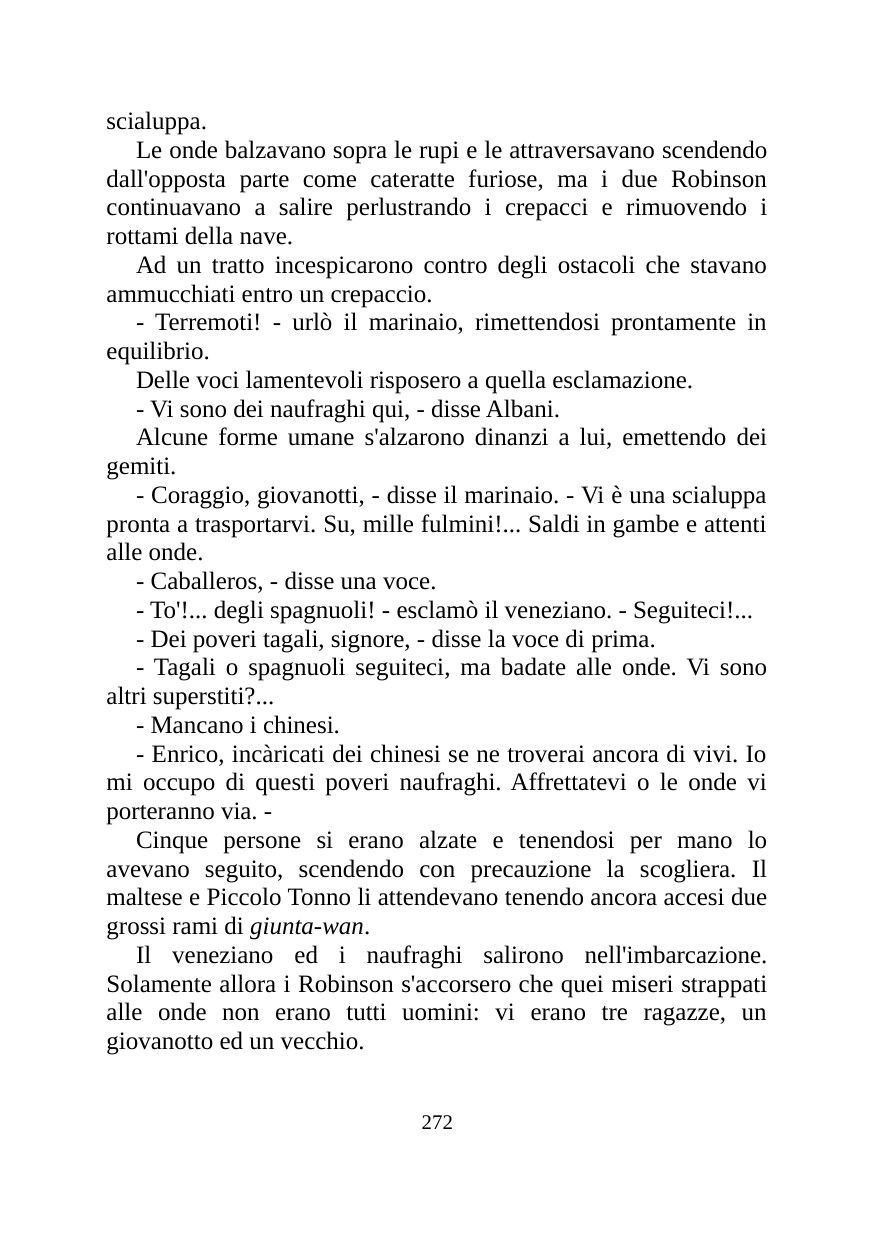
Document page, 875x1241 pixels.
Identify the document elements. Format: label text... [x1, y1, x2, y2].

text Cinque persone si erano alzate e tenendosi per mano lo avevano seguito, scendendo con precauzione la scogliera. Il maltese e Piccolo Tonno li attendevano tenendo ancora accesi due grossi rami di giunta-wan. [106, 825, 768, 940]
text scialuppa. [106, 106, 768, 135]
text Alcune forme umane s'alzarono dinanzi a lui, emettendo dei gemiti. [106, 422, 768, 480]
text - To'!... degli spagnuoli! - esclamò il veneziano. - Seguiteci!... [106, 595, 768, 624]
text Il veneziano ed i naufraghi salirono nell'imbarcazione. Solamente allora i Robinson s'accorsero che quei miseri strappati alle onde non erano tutti uomini: vi erano tre ragazze, un giovanotto ed un vecchio. [106, 940, 768, 1055]
text - Enrico, incàricati dei chinesi se ne troverai ancora di vivi. Io mi occupo di questi poveri naufraghi. Affrettatevi o le onde vi porteranno via. - [106, 739, 768, 825]
text - Dei poveri tagali, signore, - disse la voce di prima. [106, 624, 768, 652]
text Ad un tratto incespicarono contro degli ostacoli che stavano ammucchiati entro un crepaccio. [106, 250, 768, 307]
text - Vi sono dei naufraghi qui, - disse Albani. [106, 394, 768, 422]
text - Tagali o spagnuoli seguiteci, ma badate alle onde. Vi sono altri superstiti?... [106, 652, 768, 710]
text Le onde balzavano sopra le rupi e le attraversavano scendendo dall'opposta parte come cateratte furiose, ma i due Robinson continuavano a salire perlustrando i crepacci e rimuovendo i rottami della nave. [106, 135, 768, 250]
text - Coraggio, giovanotti, - disse il marinaio. - Vi è una scialuppa pronta a trasportarvi. Su, mille fulmini!... Saldi in gambe e attenti alle onde. [106, 480, 768, 566]
text - Terremoti! - urlò il marinaio, rimettendosi prontamente in equilibrio. [106, 307, 768, 365]
text - Caballeros, - disse una voce. [106, 566, 768, 595]
text - Mancano i chinesi. [106, 710, 768, 739]
text Delle voci lamentevoli risposero a quella esclamazione. [106, 365, 768, 394]
